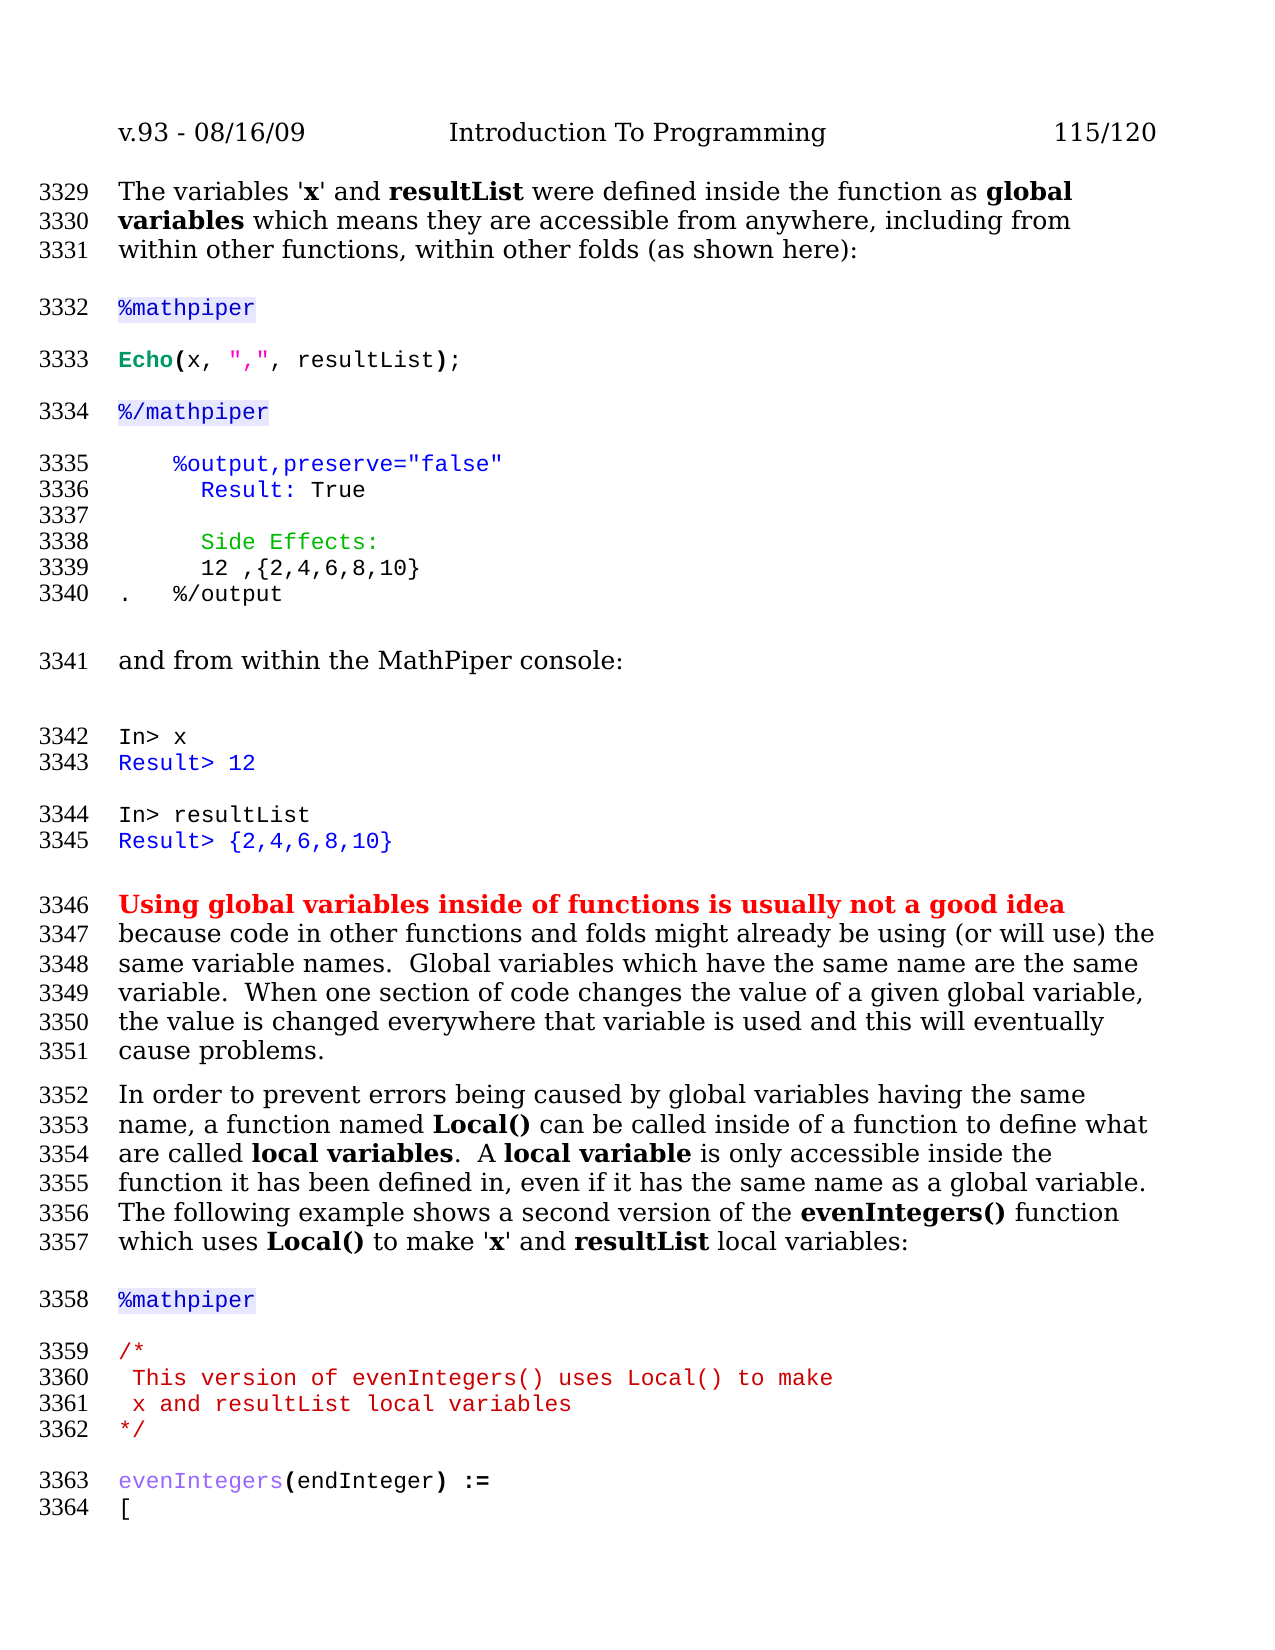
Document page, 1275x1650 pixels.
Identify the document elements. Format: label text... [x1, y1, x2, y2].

text %/mathpiper [118, 400, 1157, 426]
text %mathpiper [118, 297, 1157, 323]
text Side Effects: [118, 530, 1157, 556]
text The variables 'x' and resultList were defined inside the function as global variables which means they are accessible from anywhere, including from within other functions, within other folds (as shown here): [118, 177, 1157, 265]
text This version of evenIntegers() uses Local() to make [118, 1366, 1157, 1392]
text x and resultList local variables [118, 1392, 1157, 1418]
text . %/output [118, 582, 1157, 608]
text evenIntegers(endInteger) := [118, 1470, 1157, 1496]
text %output,preserve="false" [118, 452, 1157, 478]
text 12 ,{2,4,6,8,10} [118, 556, 1157, 582]
text In order to prevent errors being caused by global variables having the same name, a function named Local() can be called inside of a function to define what are called local variables. A local variable is only accessible inside the function it has been defined in, even if it has the same name as a global variable. The following example shows a second version of the evenIntegers() function which uses Local() to make 'x' and resultList local variables: [118, 1081, 1157, 1256]
text Result: True [118, 478, 1157, 504]
text Result> 12 [118, 752, 1157, 778]
text Echo(x, ",", resultList); [118, 348, 1157, 374]
text Using global variables inside of functions is usually not a good idea because code in other functions and folds might already be using (or will use) the same variable names. Global variables which have the same name are the same variable. When one section of code changes the value of a given global variable, the value is changed everywhere that variable is used and this will eventually cause problems. [118, 890, 1157, 1066]
text %mathpiper [118, 1288, 1157, 1314]
text */ [118, 1418, 1157, 1444]
text [ [118, 1496, 1157, 1522]
text In> resultList [118, 803, 1157, 829]
text and from within the MathPiper console: [118, 646, 1157, 676]
text In> x [118, 726, 1157, 752]
text Result> {2,4,6,8,10} [118, 829, 1157, 855]
text /* [118, 1340, 1157, 1366]
